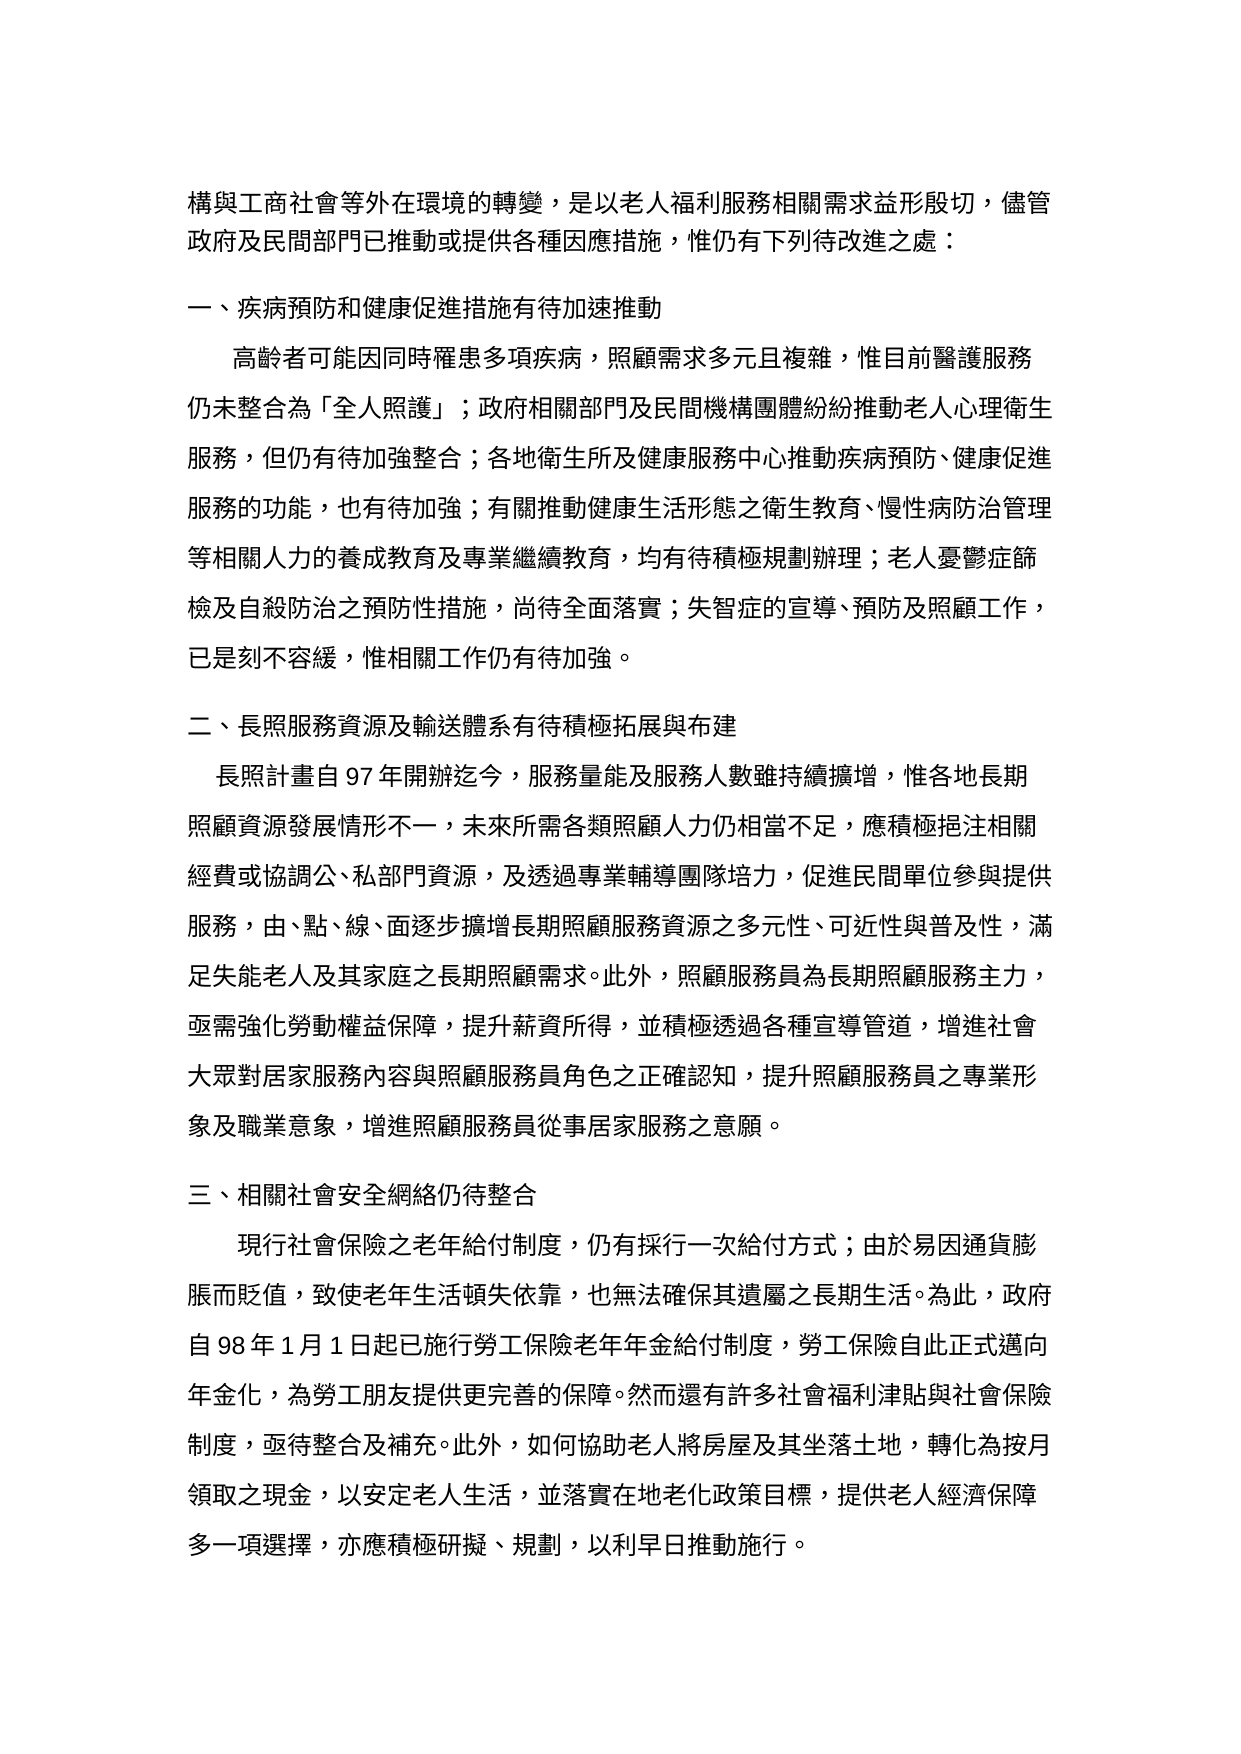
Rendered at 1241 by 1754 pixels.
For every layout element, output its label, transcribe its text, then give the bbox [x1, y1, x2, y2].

text 一、疾病預防和健康促進措施有待加速推動 [187, 277, 1053, 327]
text 高齡者可能因同時罹患多項疾病，照顧需求多元且複雜，惟目前醫護服務仍未整合為「全人照護」；政府相關部門及民間機構團體紛紛推動老人心理衛生服務，但仍有待加強整合；各地衛生所及健康服務中心推動疾病預防、健康促進服務的功能，也有待加強；有關推動健康生活形態之衛生教育、慢性病防治管理等相關人力的養成教育及專業繼續教育，均有待積極規劃辦理；老人憂鬱症篩檢及自殺防治之預防性措施，尚待全面落實；失智症的宣導、預防及照顧工作，已是刻不容緩，惟相關工作仍有待加強。 [187, 327, 1053, 677]
text 構與工商社會等外在環境的轉變，是以老人福利服務相關需求益形殷切，儘管政府及民間部門已推動或提供各種因應措施，惟仍有下列待改進之處： [187, 183, 1053, 258]
text 長照計畫自97年開辦迄今，服務量能及服務人數雖持續擴增，惟各地長期照顧資源發展情形不一，未來所需各類照顧人力仍相當不足，應積極挹注相關經費或協調公、私部門資源，及透過專業輔導團隊培力，促進民間單位參與提供服務，由、點、線、面逐步擴增長期照顧服務資源之多元性、可近性與普及性，滿足失能老人及其家庭之長期照顧需求。此外，照顧服務員為長期照顧服務主力，亟需強化勞動權益保障，提升薪資所得，並積極透過各種宣導管道，增進社會大眾對居家服務內容與照顧服務員角色之正確認知，提升照顧服務員之專業形象及職業意象，增進照顧服務員從事居家服務之意願。 [187, 746, 1053, 1146]
text 現行社會保險之老年給付制度，仍有採行一次給付方式；由於易因通貨膨脹而貶值，致使老年生活頓失依靠，也無法確保其遺屬之長期生活。為此，政府自98年1月1日起已施行勞工保險老年年金給付制度，勞工保險自此正式邁向年金化，為勞工朋友提供更完善的保障。然而還有許多社會福利津貼與社會保險制度，亟待整合及補充。此外，如何協助老人將房屋及其坐落土地，轉化為按月領取之現金，以安定老人生活，並落實在地老化政策目標，提供老人經濟保障多一項選擇，亦應積極研擬、規劃，以利早日推動施行。 [187, 1214, 1053, 1564]
text 二、長照服務資源及輸送體系有待積極拓展與布建 [187, 696, 1053, 746]
text 三、相關社會安全網絡仍待整合 [187, 1164, 1053, 1214]
